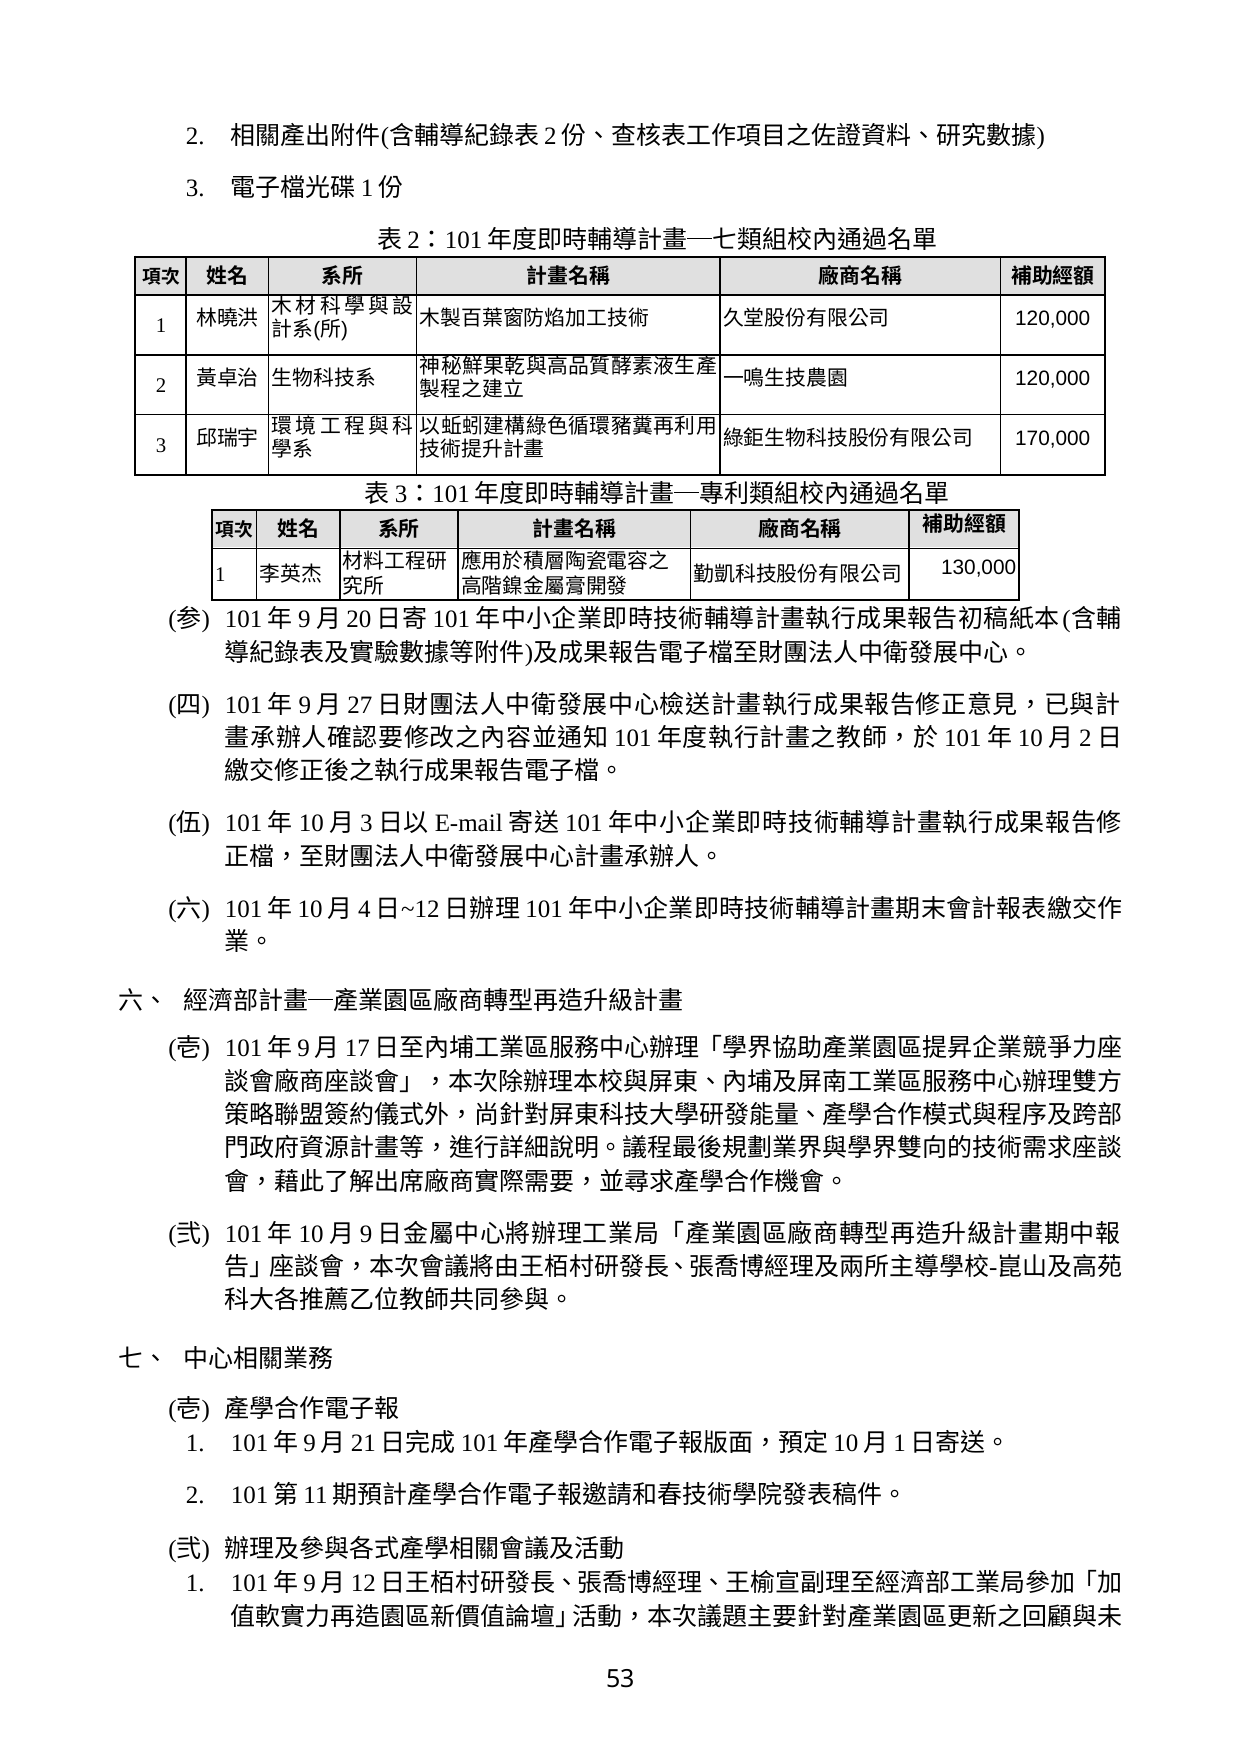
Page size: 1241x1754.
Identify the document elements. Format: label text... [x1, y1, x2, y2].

list 中心相關業務 [118, 1334, 1122, 1376]
table_cell 李英杰 [257, 549, 339, 599]
table_header 補助經額 [1001, 258, 1104, 294]
list 電子檔光碟1份 [186, 170, 1122, 203]
table_header 補助經額 [910, 511, 1018, 547]
table_cell 170,000 [1001, 415, 1104, 474]
table_header 姓名 [257, 511, 339, 547]
table_cell 應用於積層陶瓷電容之高階鎳金屬膏開發 [459, 549, 690, 599]
list 101年10月9日金屬中心將辦理工業局「產業園區廠商轉型再造升級計畫期中報告」座談會，本次會議將由王栢村研發長、張喬博經理及兩所主導學校-崑山及高苑科大各推薦乙位教師共同參與。 [168, 1216, 1122, 1316]
table_cell 1 [136, 296, 185, 354]
list 101年9月21日完成101年產學合作電子報版面，預定10月1日寄送。 [186, 1425, 1122, 1458]
table_cell 3 [136, 415, 185, 474]
table_cell 2 [136, 356, 185, 414]
list 經濟部計畫─產業園區廠商轉型再造升級計畫 [118, 976, 1122, 1018]
table_header 項次 [213, 511, 256, 547]
table_cell 生物科技系 [269, 356, 416, 414]
table_header 計畫名稱 [417, 258, 719, 294]
list 產學合作電子報 [168, 1388, 1122, 1425]
list 辦理及參與各式產學相關會議及活動 [168, 1529, 1122, 1565]
table_cell 神秘鮮果乾與高品質酵素液生產製程之建立 [417, 356, 719, 414]
table_header 姓名 [187, 258, 268, 294]
table_cell 勤凱科技股份有限公司 [691, 549, 908, 599]
list 101年9月20日寄101年中小企業即時技術輔導計畫執行成果報告初稿紙本(含輔導紀錄表及實驗數據等附件)及成果報告電子檔至財團法人中衛發展中心。 [168, 601, 1122, 668]
table_cell 邱瑞宇 [187, 415, 268, 474]
table_cell 久堂股份有限公司 [721, 296, 1000, 354]
table_cell 120,000 [1001, 356, 1104, 414]
table_cell 木材科學與設計系(所) [269, 296, 416, 354]
table_header 廠商名稱 [691, 511, 908, 547]
table_cell 環境工程與科學系 [269, 415, 416, 474]
table_header 廠商名稱 [721, 258, 1000, 294]
table_cell 以蚯蚓建構綠色循環豬糞再利用技術提升計畫 [417, 415, 719, 474]
table_header 系所 [341, 511, 457, 547]
table_header 計畫名稱 [459, 511, 690, 547]
list 101年10月3日以E-mail寄送101年中小企業即時技術輔導計畫執行成果報告修正檔，至財團法人中衛發展中心計畫承辦人。 [168, 805, 1122, 872]
table_cell 1 [213, 549, 256, 599]
list 101第11期預計產學合作電子報邀請和春技術學院發表稿件。 [186, 1477, 1122, 1510]
text 表2：101年度即時輔導計畫─七類組校內通過名單 [192, 222, 1122, 256]
table_cell 黃卓治 [187, 356, 268, 414]
table_cell 一鳴生技農園 [721, 356, 1000, 414]
table_cell 綠鉅生物科技股份有限公司 [721, 415, 1000, 474]
table_cell 木製百葉窗防焰加工技術 [417, 296, 719, 354]
text 表3：101年度即時輔導計畫─專利類組校內通過名單 [192, 476, 1122, 509]
table_header 系所 [269, 258, 416, 294]
list 相關產出附件(含輔導紀錄表2份、查核表工作項目之佐證資料、研究數據) [186, 118, 1122, 151]
list 101年9月17日至內埔工業區服務中心辦理「學界協助產業園區提昇企業競爭力座談會廠商座談會」，本次除辦理本校與屏東、內埔及屏南工業區服務中心辦理雙方策略聯盟簽約儀式外，尚針對屏東科技大學研發能量、產學合作模式與程序及跨部門政府資源計畫等，進行詳細說明。議程最後規劃業界與學界雙向的技術需求座談會，藉此了解出席廠商實際需要，並尋求產學合作機會。 [168, 1030, 1122, 1197]
table_cell 材料工程研究所 [341, 549, 457, 599]
table_cell 林曉洪 [187, 296, 268, 354]
list 101年9月27日財團法人中衛發展中心檢送計畫執行成果報告修正意見，已與計畫承辦人確認要修改之內容並通知101年度執行計畫之教師，於101年10月2日繳交修正後之執行成果報告電子檔。 [168, 686, 1122, 786]
table_cell 130,000 [910, 549, 1018, 599]
list 101年10月4日~12日辦理101年中小企業即時技術輔導計畫期末會計報表繳交作業。 [168, 891, 1122, 957]
table_cell 120,000 [1001, 296, 1104, 354]
table_header 項次 [136, 258, 185, 294]
list 101年9月12日王栢村研發長、張喬博經理、王榆宣副理至經濟部工業局參加「加值軟實力再造園區新價值論壇」活動，本次議題主要針對產業園區更新之回顧與未 [186, 1565, 1122, 1632]
